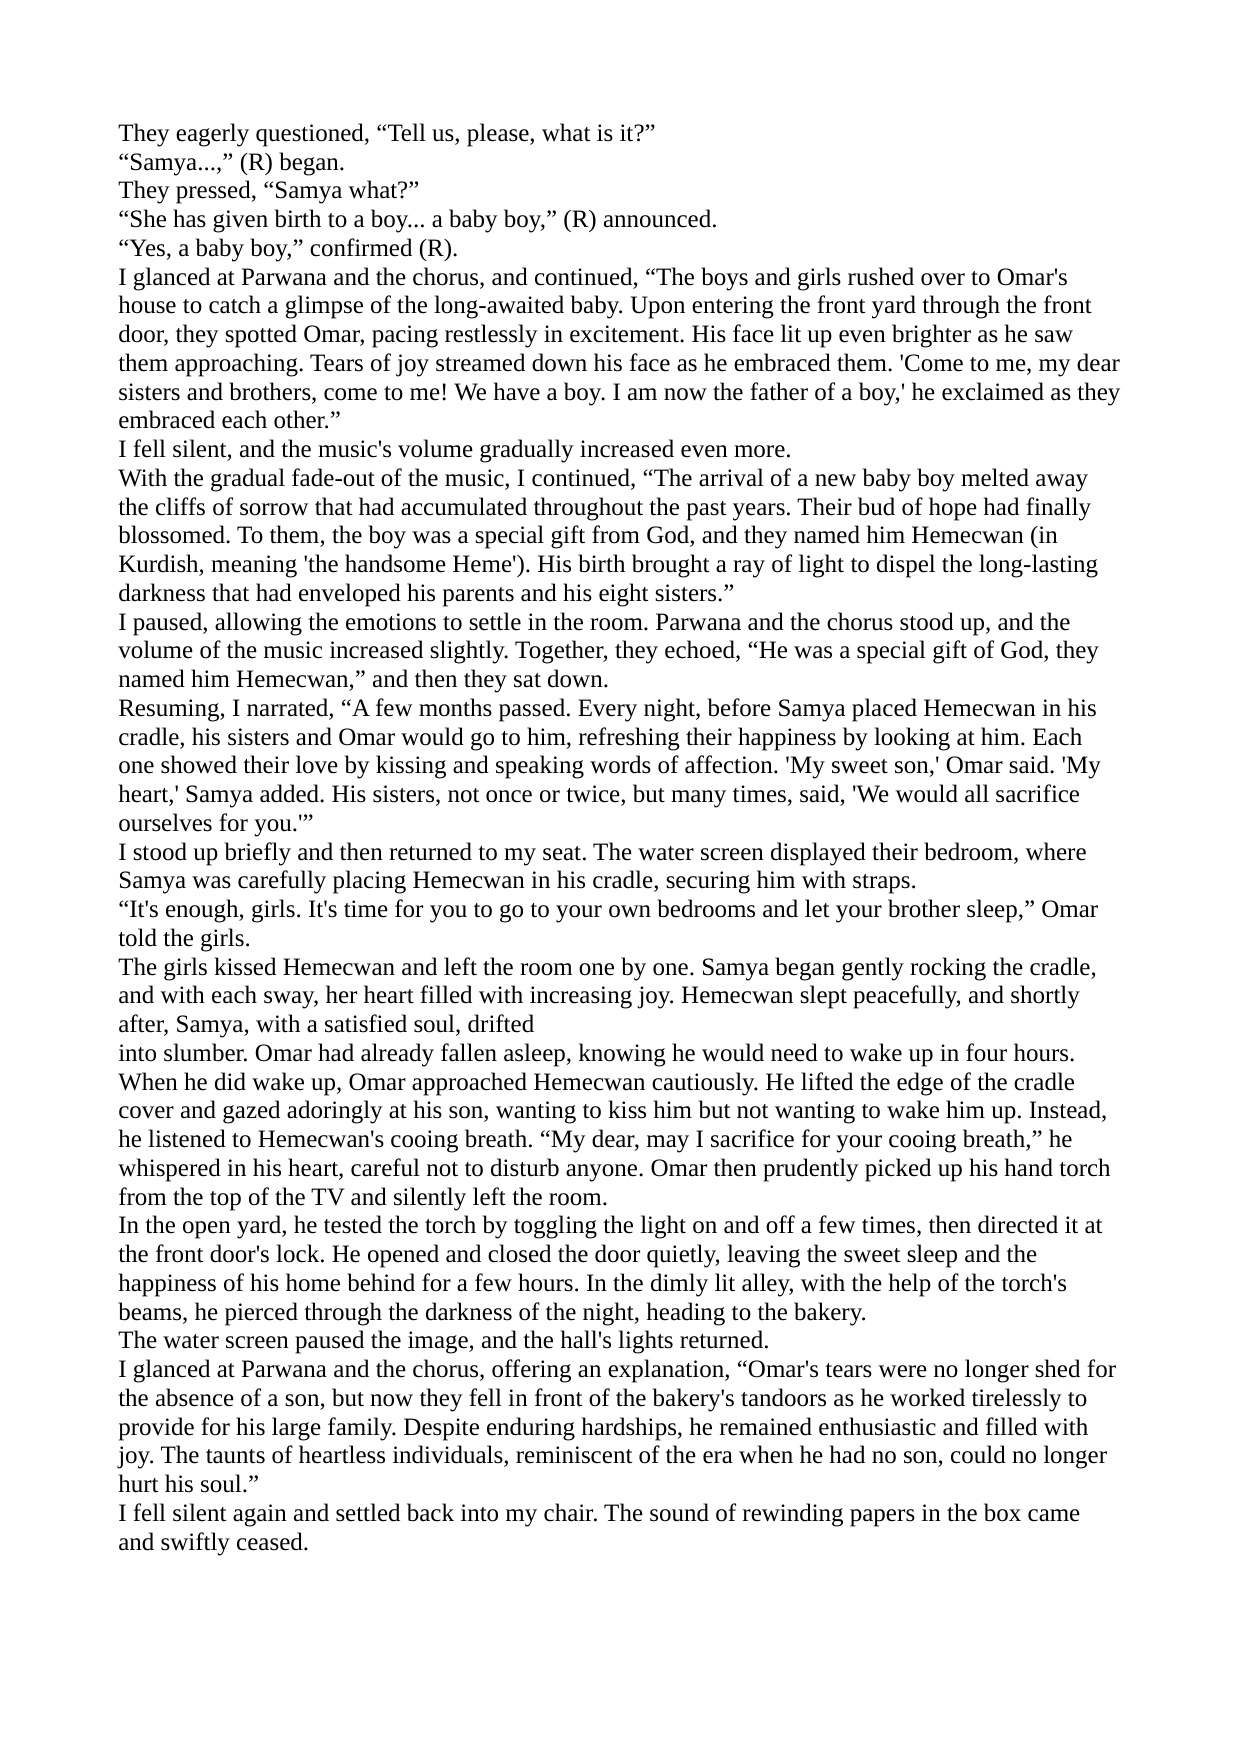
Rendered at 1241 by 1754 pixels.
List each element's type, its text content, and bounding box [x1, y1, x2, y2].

text I glanced at Parwana and the chorus, offering an explanation, “Omar's tears were no longer shed for the absence of a son, but now they fell in front of the bakery's tandoors as he worked tirelessly to provide for his large family. Despite enduring hardships, he remained enthusiastic and filled with joy. The taunts of heartless individuals, reminiscent of the era when he had no son, could no longer hurt his soul.” [118, 1354, 1122, 1498]
text “It's enough, girls. It's time for you to go to your own bedrooms and let your brother sleep,” Omar told the girls. [118, 894, 1122, 952]
text I paused, allowing the emotions to settle in the room. Parwana and the chorus stood up, and the volume of the music increased slightly. Together, they echoed, “He was a special gift of God, they named him Hemecwan,” and then they sat down. [118, 607, 1122, 693]
text Resuming, I narrated, “A few months passed. Every night, before Samya placed Hemecwan in his cradle, his sisters and Omar would go to him, refreshing their happiness by looking at him. Each one showed their love by kissing and speaking words of affection. 'My sweet son,' Omar said. 'My heart,' Samya added. His sisters, not once or twice, but many times, said, 'We would all sacrifice ourselves for you.'” [118, 693, 1122, 837]
text They eagerly questioned, “Tell us, please, what is it?” [118, 118, 1122, 147]
text The water screen paused the image, and the hall's lights returned. [118, 1326, 1122, 1354]
text With the gradual fade-out of the music, I continued, “The arrival of a new baby boy melted away the cliffs of sorrow that had accumulated throughout the past years. Their bud of hope had finally blossomed. To them, the boy was a special gift from God, and they named him Hemecwan (in Kurdish, meaning 'the handsome Heme'). His birth brought a ray of light to dispel the long-lasting darkness that had enveloped his parents and his eight sisters.” [118, 463, 1122, 607]
text They pressed, “Samya what?” [118, 176, 1122, 204]
text “She has given birth to a boy... a baby boy,” (R) announced. [118, 204, 1122, 233]
text I fell silent, and the music's volume gradually increased even more. [118, 434, 1122, 463]
text The girls kissed Hemecwan and left the room one by one. Samya began gently rocking the cradle, and with each sway, her heart filled with increasing joy. Hemecwan slept peacefully, and shortly after, Samya, with a satisfied soul, drifted [118, 952, 1122, 1038]
text I glanced at Parwana and the chorus, and continued, “The boys and girls rushed over to Omar's house to catch a glimpse of the long-awaited baby. Upon entering the front yard through the front door, they spotted Omar, pacing restlessly in excitement. His face lit up even brighter as he saw them approaching. Tears of joy streamed down his face as he embraced them. 'Come to me, my dear sisters and brothers, come to me! We have a boy. I am now the father of a boy,' he exclaimed as they embraced each other.” [118, 262, 1122, 434]
text I stood up briefly and then returned to my seat. The water screen displayed their bedroom, where Samya was carefully placing Hemecwan in his cradle, securing him with straps. [118, 837, 1122, 894]
text “Yes, a baby boy,” confirmed (R). [118, 233, 1122, 262]
text “Samya...,” (R) began. [118, 147, 1122, 176]
text In the open yard, he tested the torch by toggling the light on and off a few times, then directed it at the front door's lock. He opened and closed the door quietly, leaving the sweet sleep and the happiness of his home behind for a few hours. In the dimly lit alley, with the help of the torch's beams, he pierced through the darkness of the night, heading to the bakery. [118, 1211, 1122, 1326]
text When he did wake up, Omar approached Hemecwan cautiously. He lifted the edge of the cradle cover and gazed adoringly at his son, wanting to kiss him but not wanting to wake him up. Instead, he listened to Hemecwan's cooing breath. “My dear, may I sacrifice for your cooing breath,” he whispered in his heart, careful not to disturb anyone. Omar then prudently picked up his hand torch from the top of the TV and silently left the room. [118, 1067, 1122, 1211]
text into slumber. Omar had already fallen asleep, knowing he would need to wake up in four hours. [118, 1038, 1122, 1067]
text I fell silent again and settled back into my chair. The sound of rewinding papers in the box came and swiftly ceased. [118, 1498, 1122, 1556]
